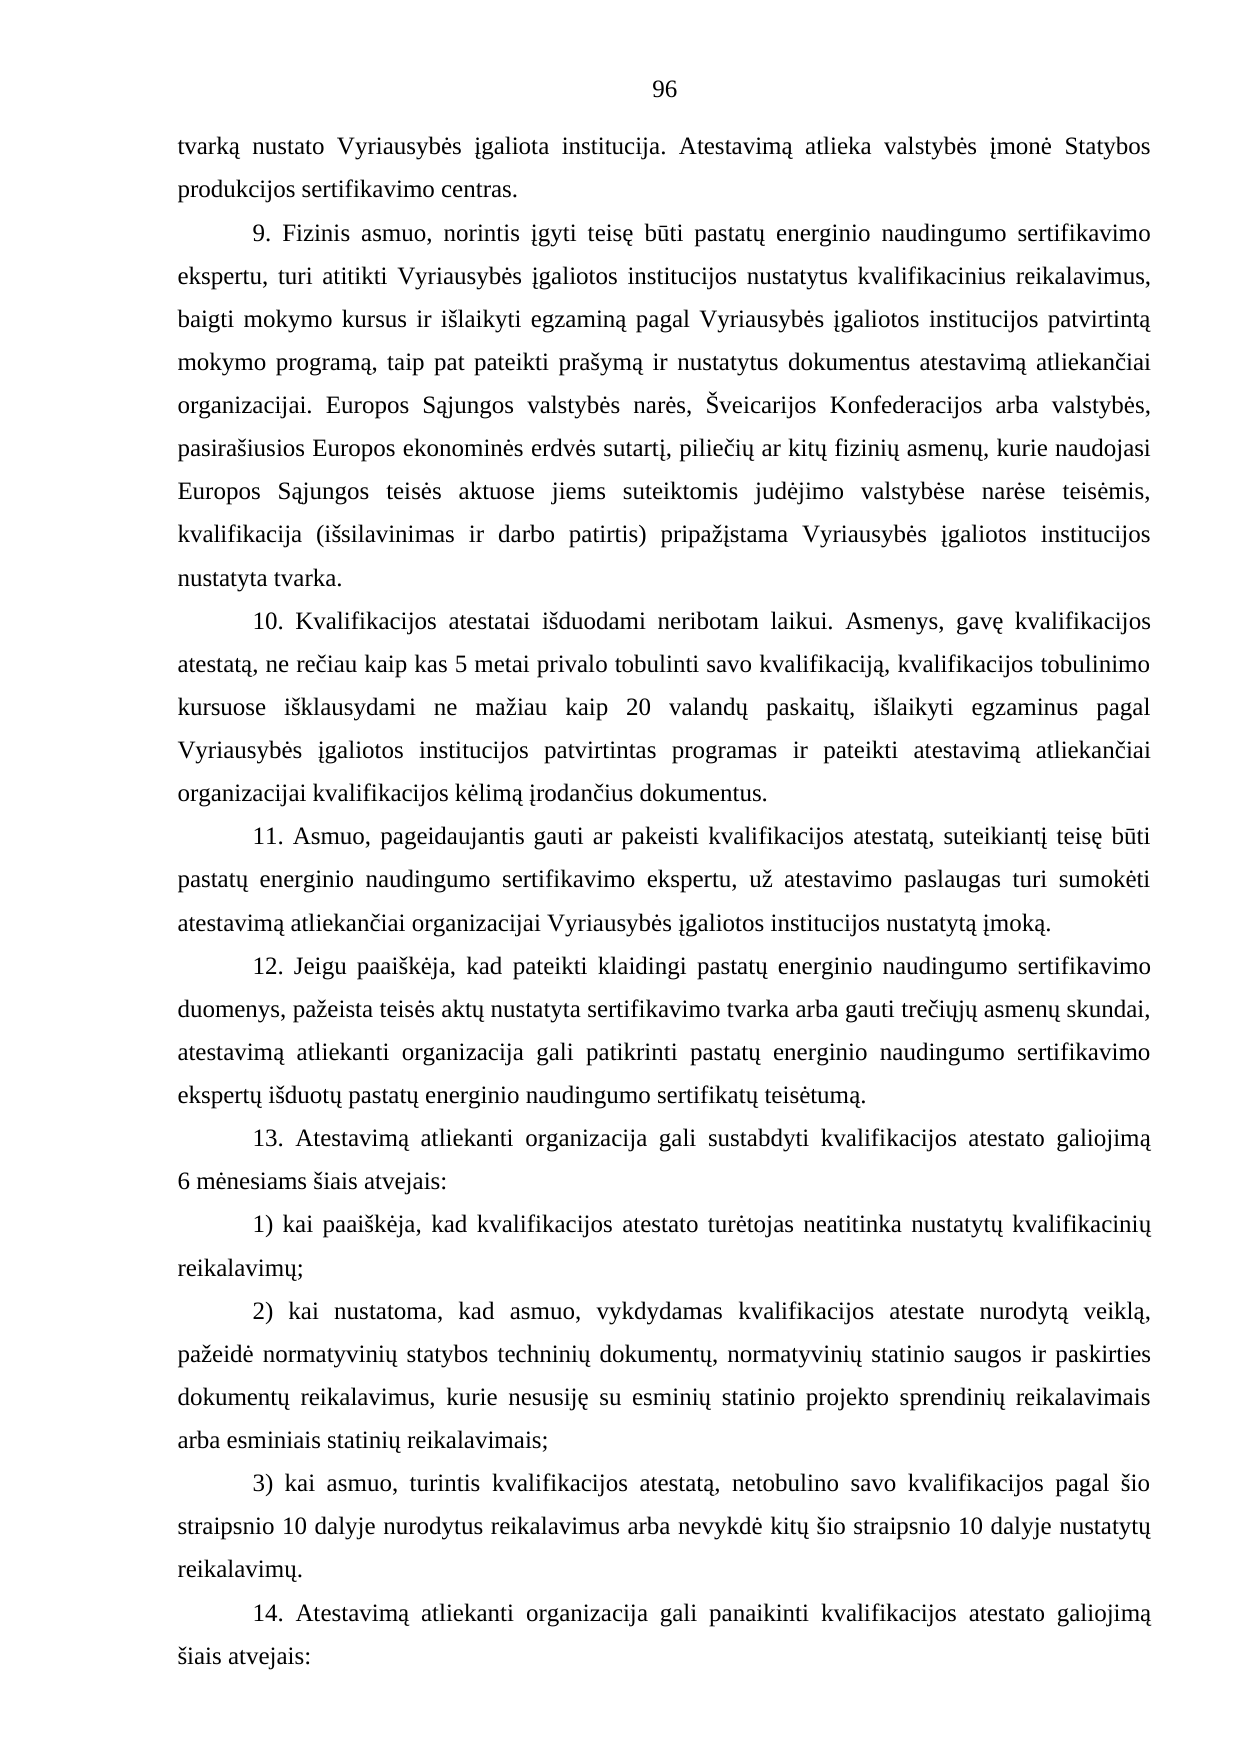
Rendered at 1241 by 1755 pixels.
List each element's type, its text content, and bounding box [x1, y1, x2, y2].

text 10. Kvalifikacijos atestatai išduodami neribotam laikui. Asmenys, gavę kvalifikacijos atestatą, ne rečiau kaip kas 5 metai privalo tobulinti savo kvalifikaciją, kvalifikacijos tobulinimo kursuose išklausydami ne mažiau kaip 20 valandų paskaitų, išlaikyti egzaminus pagal Vyriausybės įgaliotos institucijos patvirtintas programas ir pateikti atestavimą atliekančiai organizacijai kvalifikacijos kėlimą įrodančius dokumentus. [177, 606, 1152, 807]
text 14. Atestavimą atliekanti organizacija gali panaikinti kvalifikacijos atestato galiojimą šiais atvejais: [177, 1598, 1152, 1669]
text 12. Jeigu paaiškėja, kad pateikti klaidingi pastatų energinio naudingumo sertifikavimo duomenys, pažeista teisės aktų nustatyta sertifikavimo tvarka arba gauti trečiųjų asmenų skundai, atestavimą atliekanti organizacija gali patikrinti pastatų energinio naudingumo sertifikavimo ekspertų išduotų pastatų energinio naudingumo sertifikatų teisėtumą. [177, 951, 1152, 1109]
text 2) kai nustatoma, kad asmuo, vykdydamas kvalifikacijos atestate nurodytą veiklą, pažeidė normatyvinių statybos techninių dokumentų, normatyvinių statinio saugos ir paskirties dokumentų reikalavimus, kurie nesusiję su esminių statinio projekto sprendinių reikalavimais arba esminiais statinių reikalavimais; [177, 1296, 1152, 1454]
text 1) kai paaiškėja, kad kvalifikacijos atestato turėtojas neatitinka nustatytų kvalifikacinių reikalavimų; [177, 1209, 1152, 1281]
text 3) kai asmuo, turintis kvalifikacijos atestatą, netobulino savo kvalifikacijos pagal šio straipsnio 10 dalyje nurodytus reikalavimus arba nevykdė kitų šio straipsnio 10 dalyje nustatytų reikalavimų. [177, 1468, 1152, 1583]
text tvarką nustato Vyriausybės įgaliota institucija. Atestavimą atlieka valstybės įmonė Statybos produkcijos sertifikavimo centras. [177, 131, 1152, 203]
text 9. Fizinis asmuo, norintis įgyti teisę būti pastatų energinio naudingumo sertifikavimo ekspertu, turi atitikti Vyriausybės įgaliotos institucijos nustatytus kvalifikacinius reikalavimus, baigti mokymo kursus ir išlaikyti egzaminą pagal Vyriausybės įgaliotos institucijos patvirtintą mokymo programą, taip pat pateikti prašymą ir nustatytus dokumentus atestavimą atliekančiai organizacijai. Europos Sąjungos valstybės narės, Šveicarijos Konfederacijos arba valstybės, pasirašiusios Europos ekonominės erdvės sutartį, piliečių ar kitų fizinių asmenų, kurie naudojasi Europos Sąjungos teisės aktuose jiems suteiktomis judėjimo valstybėse narėse teisėmis, kvalifikacija (išsilavinimas ir darbo patirtis) pripažįstama Vyriausybės įgaliotos institucijos nustatyta tvarka. [177, 218, 1152, 591]
text 11. Asmuo, pageidaujantis gauti ar pakeisti kvalifikacijos atestatą, suteikiantį teisę būti pastatų energinio naudingumo sertifikavimo ekspertu, už atestavimo paslaugas turi sumokėti atestavimą atliekančiai organizacijai Vyriausybės įgaliotos institucijos nustatytą įmoką. [177, 821, 1152, 936]
text 13. Atestavimą atliekanti organizacija gali sustabdyti kvalifikacijos atestato galiojimą 6 mėnesiams šiais atvejais: [177, 1123, 1152, 1195]
